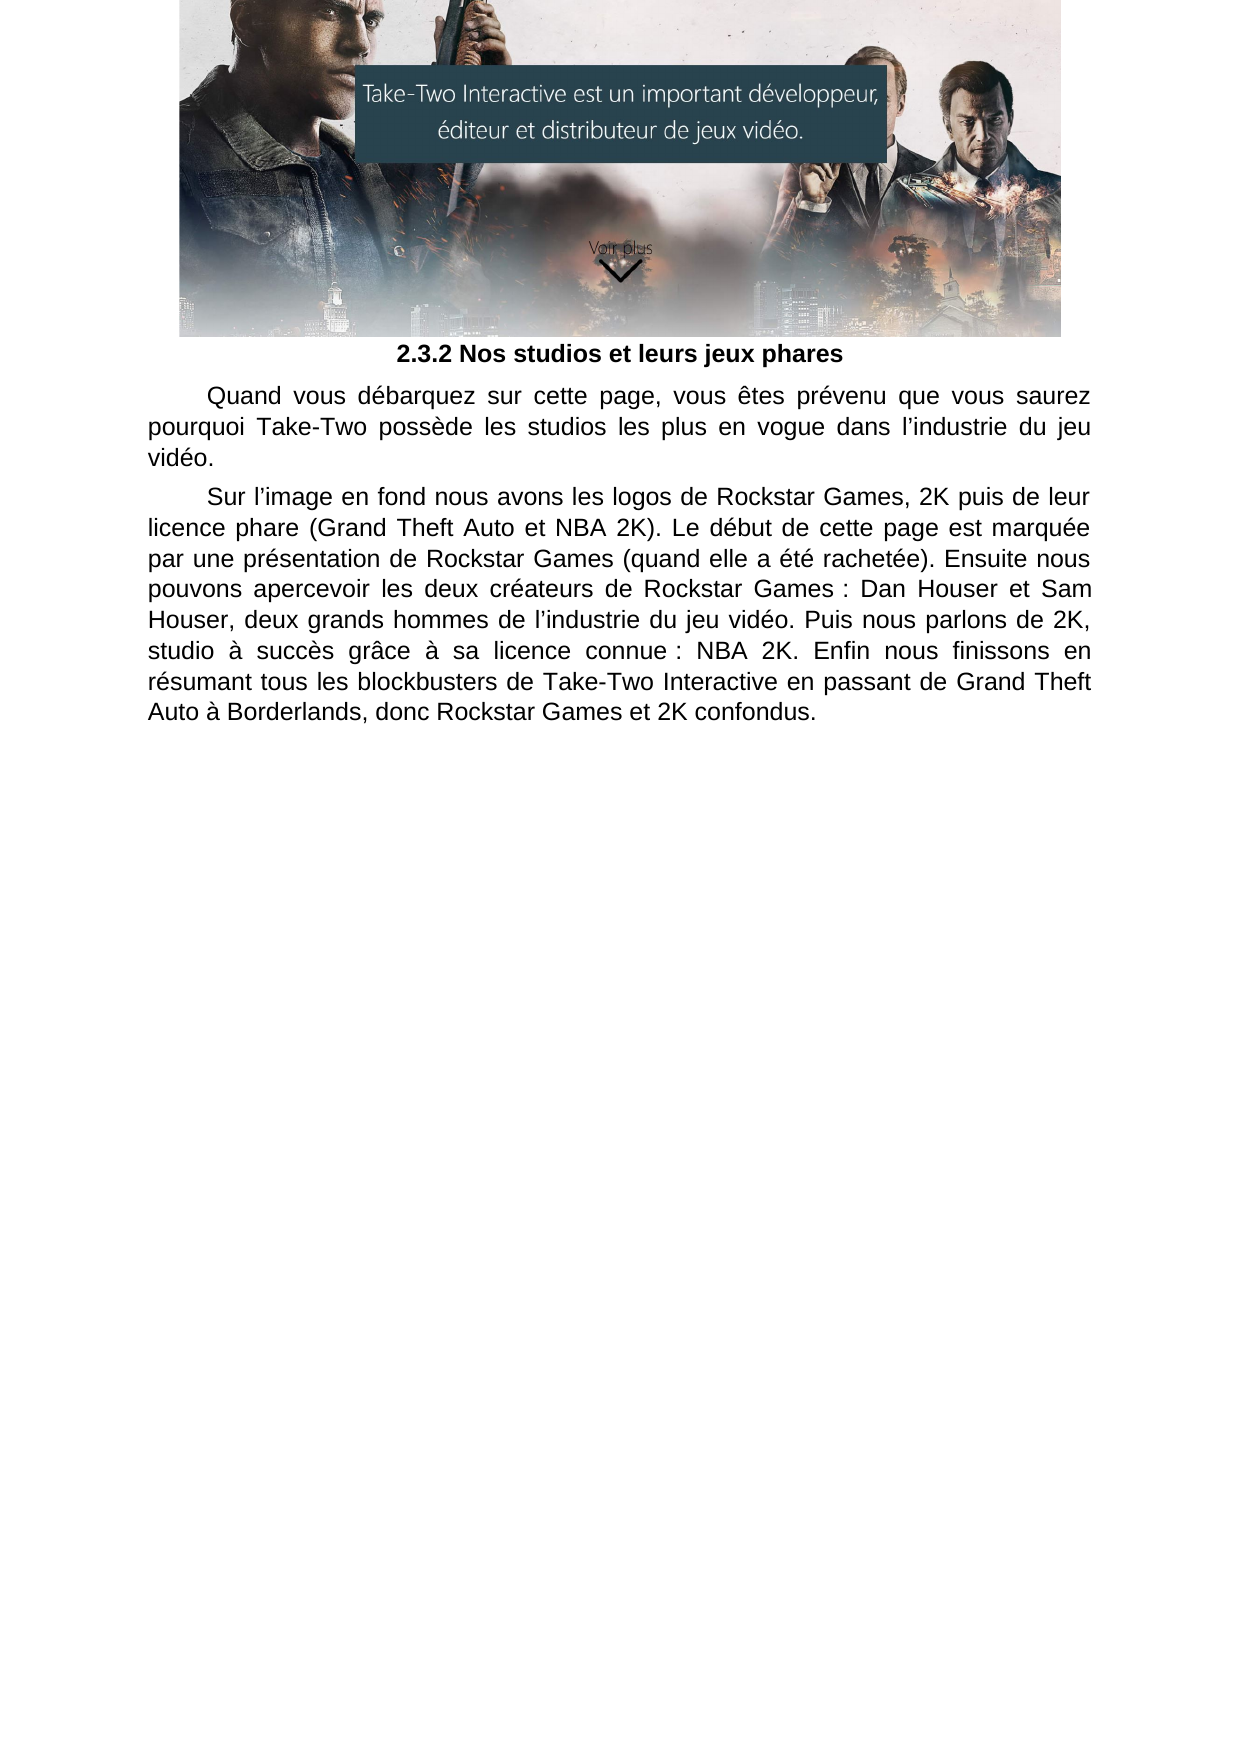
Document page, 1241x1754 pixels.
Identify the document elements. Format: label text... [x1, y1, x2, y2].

picture [179, 0, 1061, 337]
text Sur l’image en fond nous avons les logos de Rockstar Games, 2K puis de leur licence phare (Grand Theft Auto et NBA 2K). Le début de cette page est marquée par une présentation de Rockstar Games (quand elle a été rachetée). Ensuite nous pouvons apercevoir les deux créateurs de Rockstar Games : Dan Houser et Sam Houser, deux grands hommes de l’industrie du jeu vidéo. Puis nous parlons de 2K, studio à succès grâce à sa licence connue : NBA 2K. Enfin nous finissons en résumant tous les blockbusters de Take-Two Interactive en passant de Grand Theft Auto à Borderlands, donc Rockstar Games et 2K confondus. [148, 482, 1093, 726]
subtitle Nos studios et leurs jeux phares [159, 148, 1081, 367]
text Quand vous débarquez sur cette page, vous êtes prévenu que vous saurez pourquoi Take-Two possède les studios les plus en vogue dans l’industrie du jeu vidéo. [148, 381, 1093, 471]
